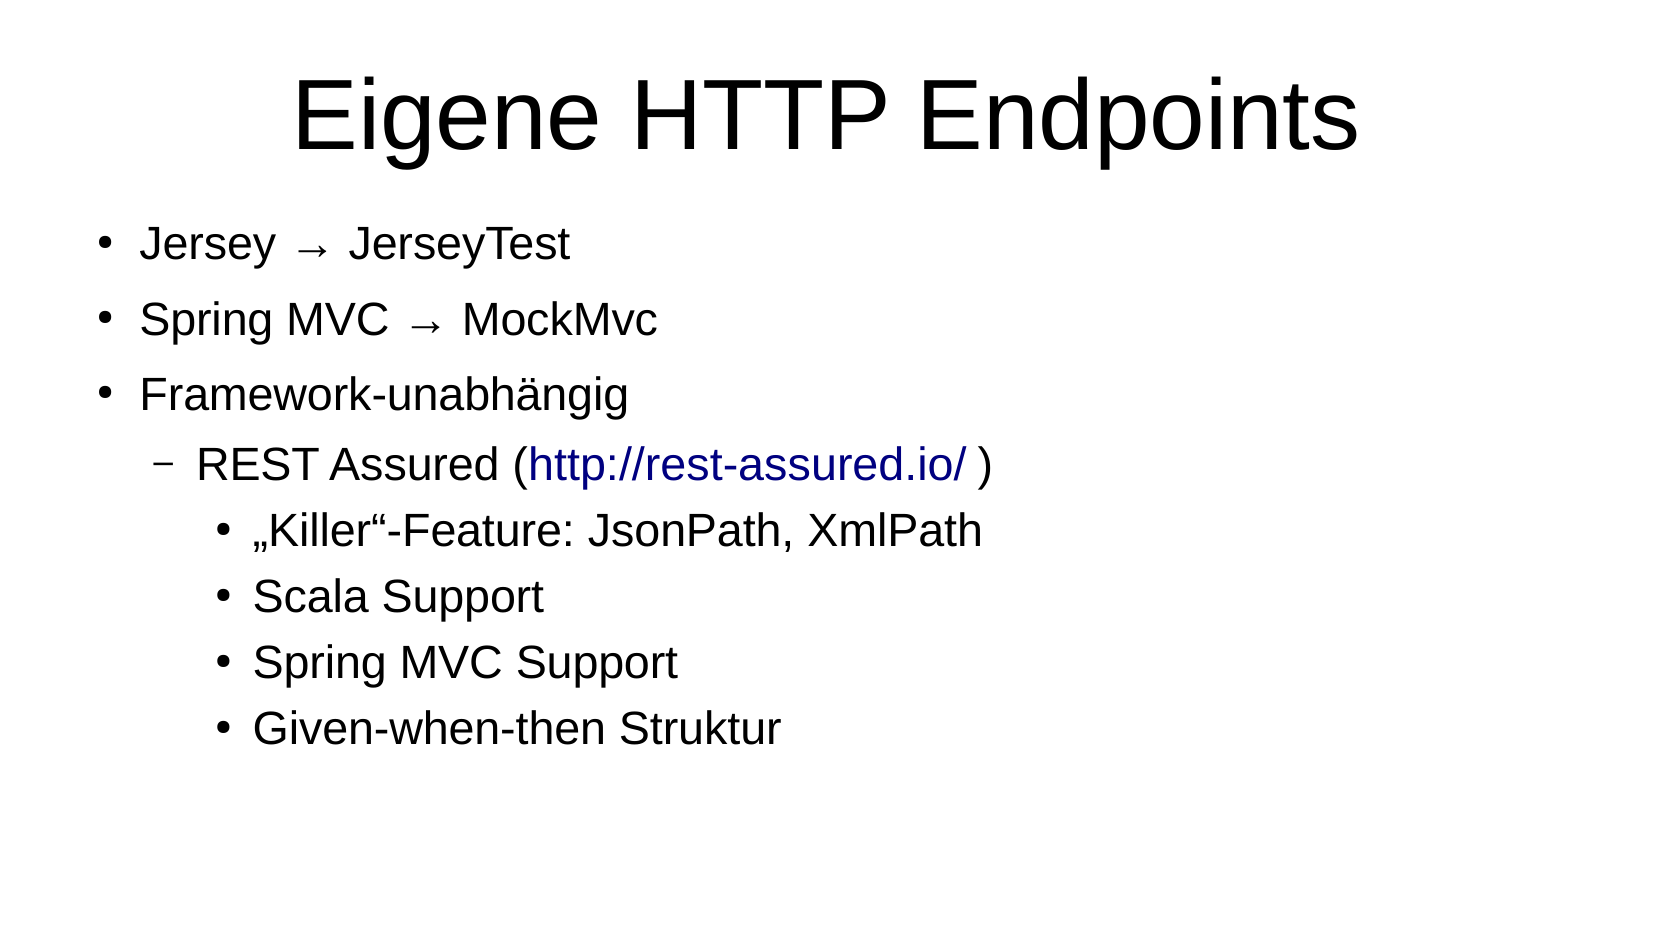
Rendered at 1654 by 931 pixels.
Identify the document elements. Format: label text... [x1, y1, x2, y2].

list Jersey → JerseyTest Spring MVC → MockMvc Framework-unabhängig REST Assured (http://rest-assured.io/ ) „Killer“-Feature: JsonPath, XmlPath Scala Support Spring MVC Support Given-when-then Struktur [82, 217, 1571, 757]
title Eigene HTTP Endpoints [82, 37, 1571, 193]
